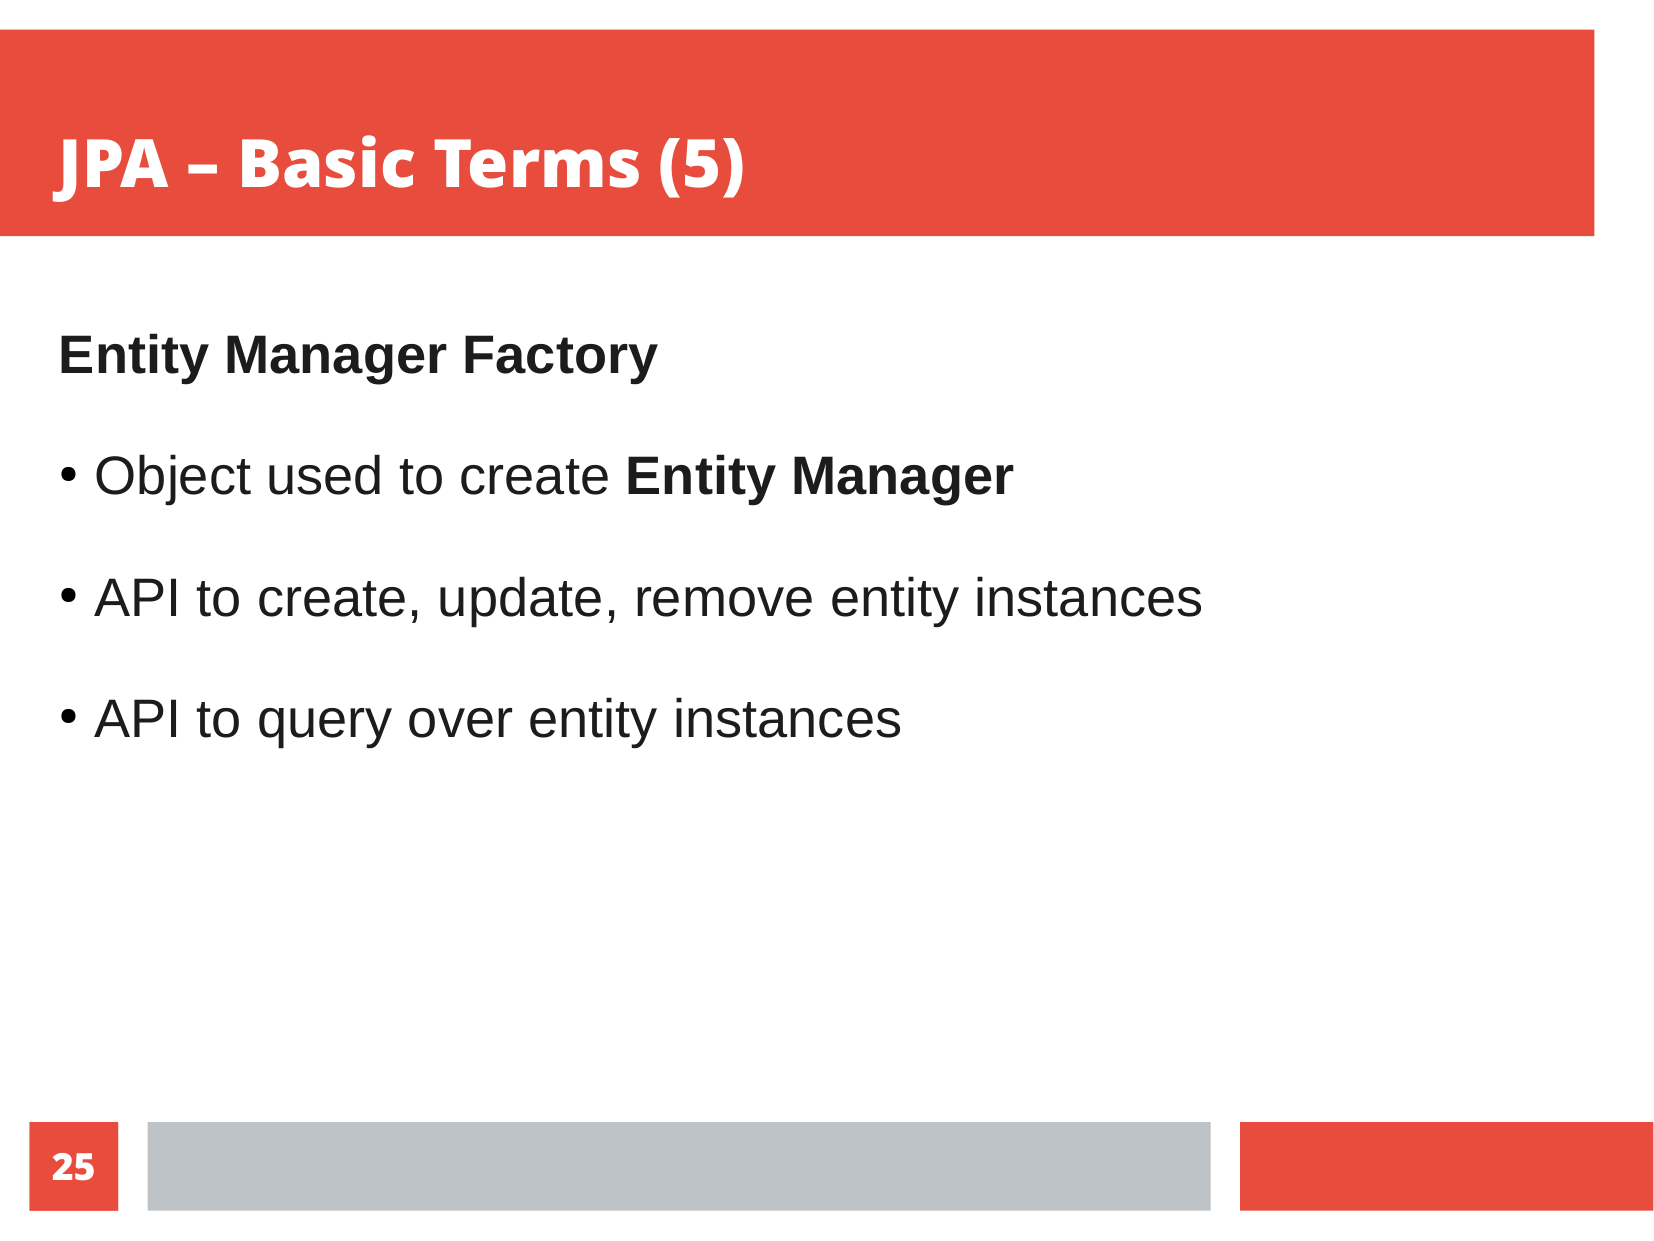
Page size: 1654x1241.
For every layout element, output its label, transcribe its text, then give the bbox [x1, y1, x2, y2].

subtitle Entity Manager Factory Object used to create Entity Manager API to create, update, remove entity instances API to query over entity instances [59, 324, 1565, 1093]
title JPA – Basic Terms (5) [59, 59, 1595, 207]
